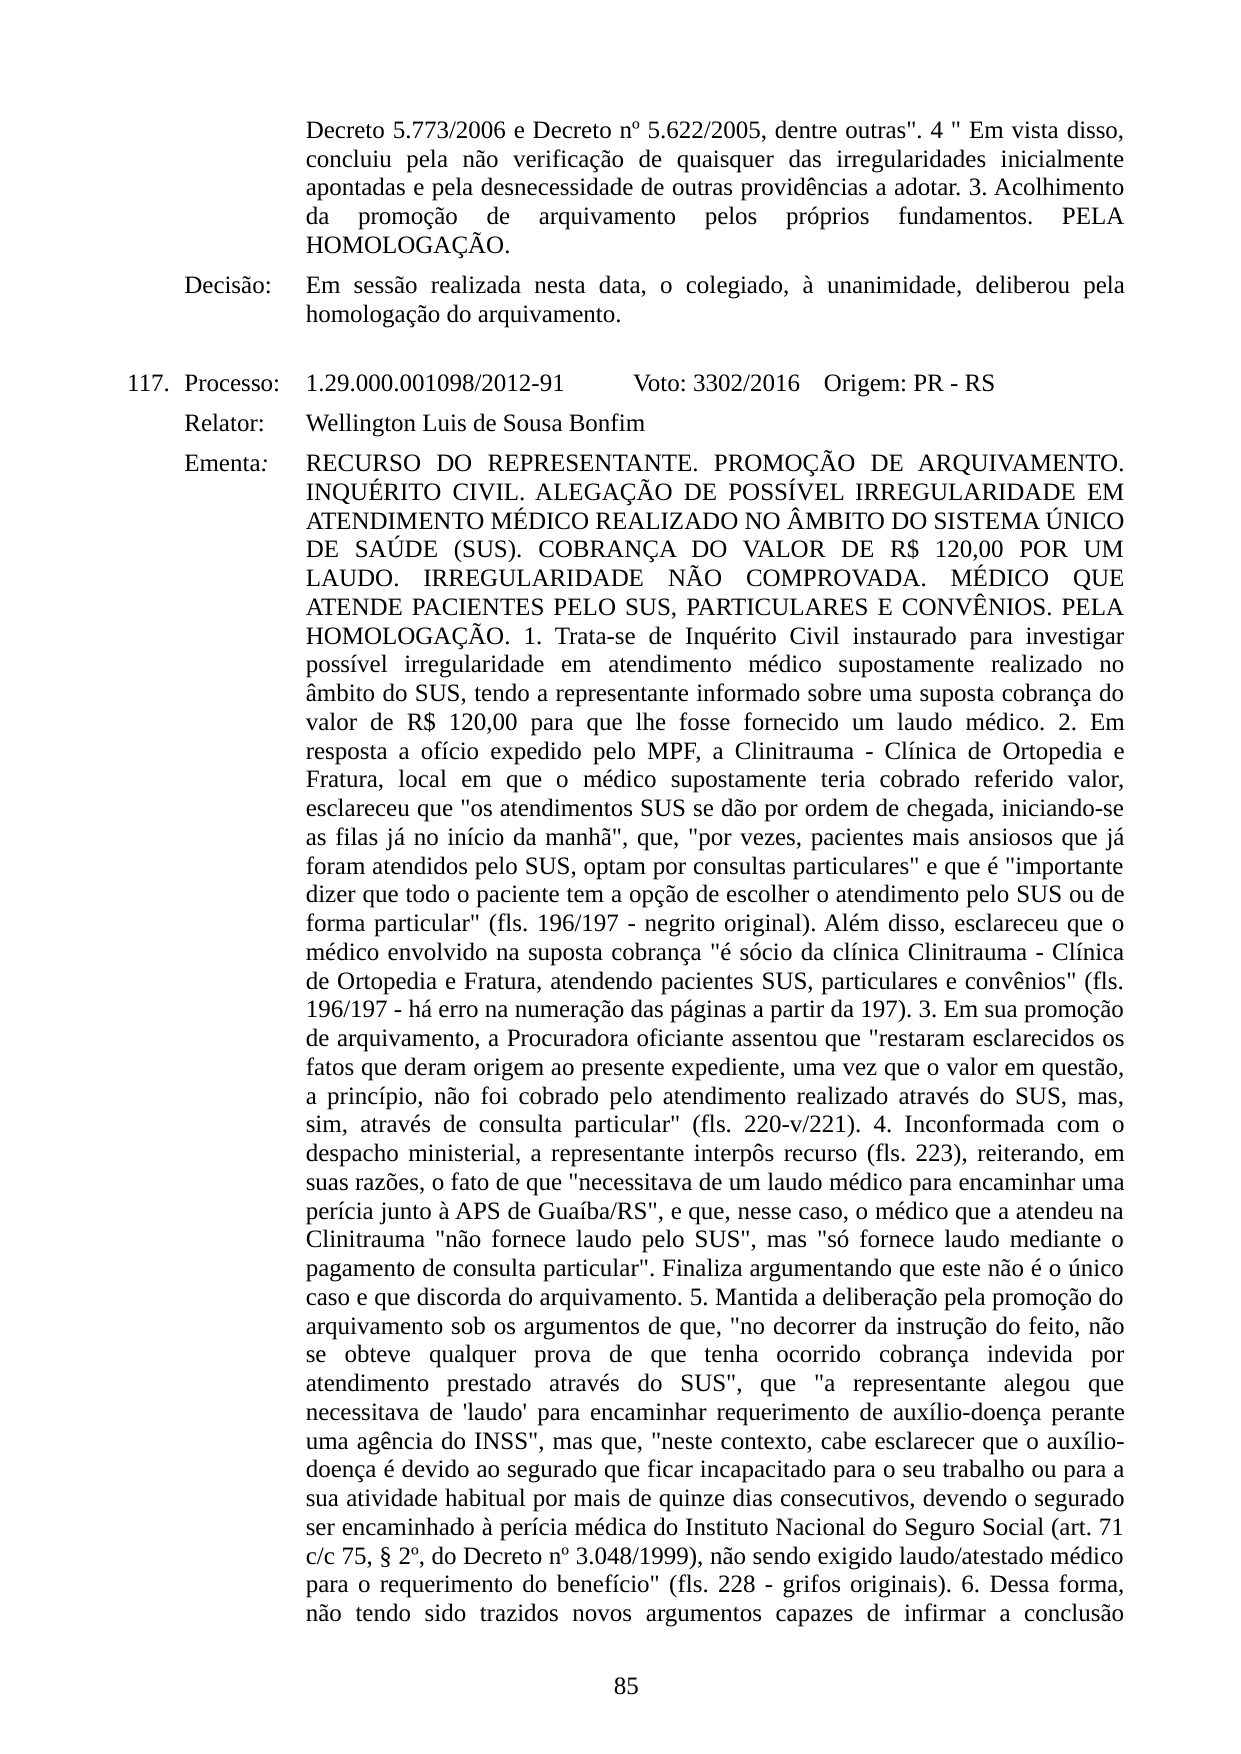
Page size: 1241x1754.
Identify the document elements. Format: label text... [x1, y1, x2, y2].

table_cell Wellington Luis de Sousa Bonfim [300, 403, 1131, 443]
table_cell [121, 109, 178, 264]
table_cell [121, 403, 178, 443]
table_header Voto: 3302/2016 [627, 362, 818, 402]
table_cell RECURSO DO REPRESENTANTE. PROMOÇÃO DE ARQUIVAMENTO. INQUÉRITO CIVIL. ALEGAÇÃO DE POSSÍVEL IRREGULARIDADE EM ATENDIMENTO MÉDICO REALIZADO NO ÂMBITO DO SISTEMA ÚNICO DE SAÚDE (SUS). COBRANÇA DO VALOR DE R$ 120,00 POR UM LAUDO. IRREGULARIDADE NÃO COMPROVADA. MÉDICO QUE ATENDE PACIENTES PELO SUS, PARTICULARES E CONVÊNIOS. PELA HOMOLOGAÇÃO. 1. Trata-se de Inquérito Civil instaurado para investigar possível irregularidade em atendimento médico supostamente realizado no âmbito do SUS, tendo a representante informado sobre uma suposta cobrança do valor de R$ 120,00 para que lhe fosse fornecido um laudo médico. 2. Em resposta a ofício expedido pelo MPF, a Clinitrauma - Clínica de Ortopedia e Fratura, local em que o médico supostamente teria cobrado referido valor, esclareceu que "os atendimentos SUS se dão por ordem de chegada, iniciando-se as filas já no início da manhã", que, "por vezes, pacientes mais ansiosos que já foram atendidos pelo SUS, optam por consultas particulares" e que é "importante dizer que todo o paciente tem a opção de escolher o atendimento pelo SUS ou de forma particular" (fls. 196/197 - negrito original). Além disso, esclareceu que o médico envolvido na suposta cobrança "é sócio da clínica Clinitrauma - Clínica de Ortopedia e Fratura, atendendo pacientes SUS, particulares e convênios" (fls. 196/197 - há erro na numeração das páginas a partir da 197). 3. Em sua promoção de arquivamento, a Procuradora oficiante assentou que "restaram esclarecidos os fatos que deram origem ao presente expediente, uma vez que o valor em questão, a princípio, não foi cobrado pelo atendimento realizado através do SUS, mas, sim, através de consulta particular" (fls. 220-v/221). 4. Inconformada com o despacho ministerial, a representante interpôs recurso (fls. 223), reiterando, em suas razões, o fato de que "necessitava de um laudo médico para encaminhar uma perícia junto à APS de Guaíba/RS", e que, nesse caso, o médico que a atendeu na Clinitrauma "não fornece laudo pelo SUS", mas "só fornece laudo mediante o pagamento de consulta particular". Finaliza argumentando que este não é o único caso e que discorda do arquivamento. 5. Mantida a deliberação pela promoção do arquivamento sob os argumentos de que, "no decorrer da instrução do feito, não se obteve qualquer prova de que tenha ocorrido cobrança indevida por atendimento prestado através do SUS", que "a representante alegou que necessitava de 'laudo' para encaminhar requerimento de auxílio-doença perante uma agência do INSS", mas que, "neste contexto, cabe esclarecer que o auxílio-doença é devido ao segurado que ficar incapacitado para o seu trabalho ou para a sua atividade habitual por mais de quinze dias consecutivos, devendo o segurado ser encaminhado à perícia médica do Instituto Nacional do Seguro Social (art. 71 c/c 75, § 2º, do Decreto nº 3.048/1999), não sendo exigido laudo/atestado médico para o requerimento do benefício" (fls. 228 - grifos originais). 6. Dessa forma, não tendo sido trazidos novos argumentos capazes de infirmar a conclusão [300, 443, 1131, 1633]
table_cell Ementa: [178, 443, 300, 1633]
table_header 1.29.000.001098/2012-91 [300, 362, 627, 402]
table_cell Decreto 5.773/2006 e Decreto nº 5.622/2005, dentre outras". 4 " Em vista disso, concluiu pela não verificação de quaisquer das irregularidades inicialmente apontadas e pela desnecessidade de outras providências a adotar. 3. Acolhimento da promoção de arquivamento pelos próprios fundamentos. PELA HOMOLOGAÇÃO. [300, 109, 1131, 264]
table_cell [178, 109, 300, 264]
table_cell Em sessão realizada nesta data, o colegiado, à unanimidade, deliberou pela homologação do arquivamento. [300, 265, 1131, 333]
table_cell [121, 443, 178, 1633]
table_cell [121, 265, 178, 333]
table_header 117. [121, 362, 178, 402]
table_header Processo: [178, 362, 300, 402]
table_cell Decisão: [178, 265, 300, 333]
table_header Origem: PR - RS [818, 362, 1131, 402]
table_cell Relator: [178, 403, 300, 443]
